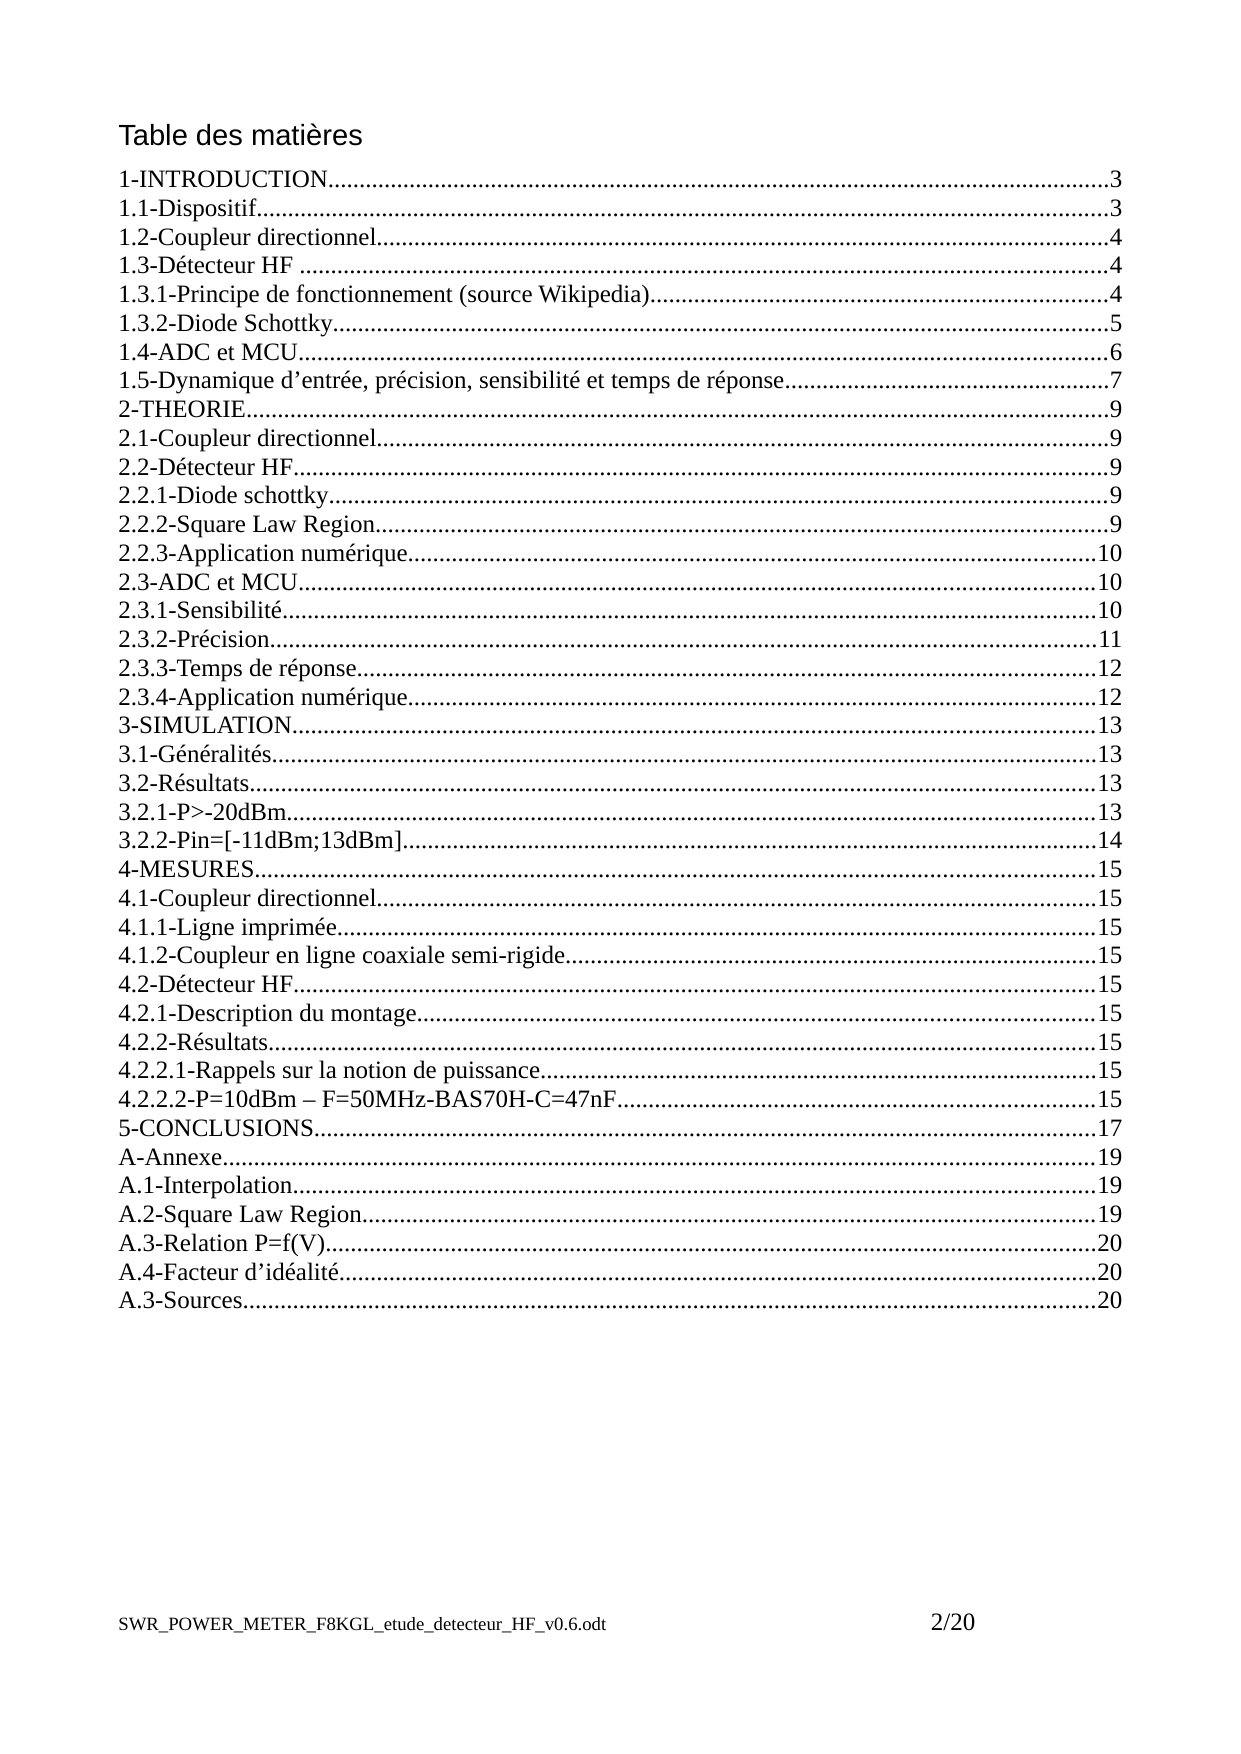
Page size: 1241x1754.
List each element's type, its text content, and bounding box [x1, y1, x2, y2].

text 2-THEORIE 9 [118, 394, 1122, 423]
text 1.1-Dispositif 3 [118, 193, 1122, 222]
text 4.2.1-Description du montage 15 [118, 998, 1122, 1027]
text 4.1-Coupleur directionnel 15 [118, 883, 1122, 912]
text 4.1.1-Ligne imprimée 15 [118, 912, 1122, 940]
text 2.3.4-Application numérique 12 [118, 682, 1122, 710]
text 2.3.3-Temps de réponse 12 [118, 653, 1122, 682]
text 1-INTRODUCTION 3 [118, 164, 1122, 193]
text 2.1-Coupleur directionnel 9 [118, 423, 1122, 452]
text 2.3-ADC et MCU 10 [118, 567, 1122, 595]
text 2.2.2-Square Law Region 9 [118, 509, 1122, 538]
text 5-CONCLUSIONS 17 [118, 1113, 1122, 1142]
text A.1-Interpolation 19 [118, 1170, 1122, 1199]
text 1.4-ADC et MCU 6 [118, 337, 1122, 365]
text 1.3.1-Principe de fonctionnement (source Wikipedia) 4 [118, 279, 1122, 308]
text 1.3-Détecteur HF 4 [118, 250, 1122, 279]
text 3.2.2-Pin=[-11dBm;13dBm] 14 [118, 825, 1122, 854]
text 4.2.2.2-P=10dBm – F=50MHz-BAS70H-C=47nF 15 [118, 1084, 1122, 1113]
text 3.1-Généralités 13 [118, 739, 1122, 768]
text 4.2-Détecteur HF 15 [118, 969, 1122, 998]
text 2.2.3-Application numérique 10 [118, 538, 1122, 567]
text 4.2.2-Résultats 15 [118, 1027, 1122, 1055]
text 3.2-Résultats 13 [118, 768, 1122, 797]
text 4.2.2.1-Rappels sur la notion de puissance 15 [118, 1055, 1122, 1084]
text A.2-Square Law Region 19 [118, 1199, 1122, 1228]
text 2.2-Détecteur HF 9 [118, 452, 1122, 480]
text A.3-Relation P=f(V) 20 [118, 1228, 1122, 1257]
text A.4-Facteur d’idéalité 20 [118, 1257, 1122, 1285]
subtitle Table des matières [118, 118, 1122, 152]
text 1.3.2-Diode Schottky 5 [118, 308, 1122, 337]
text A.3-Sources 20 [118, 1285, 1122, 1314]
text 3.2.1-P>-20dBm 13 [118, 797, 1122, 825]
text 2.2.1-Diode schottky 9 [118, 480, 1122, 509]
text 2.3.2-Précision 11 [118, 624, 1122, 653]
text 1.5-Dynamique d’entrée, précision, sensibilité et temps de réponse 7 [118, 365, 1122, 394]
text 4-MESURES 15 [118, 854, 1122, 883]
text 4.1.2-Coupleur en ligne coaxiale semi-rigide 15 [118, 940, 1122, 969]
text 1.2-Coupleur directionnel 4 [118, 222, 1122, 250]
text 3-SIMULATION 13 [118, 710, 1122, 739]
text 2.3.1-Sensibilité 10 [118, 595, 1122, 624]
text A-Annexe 19 [118, 1142, 1122, 1170]
